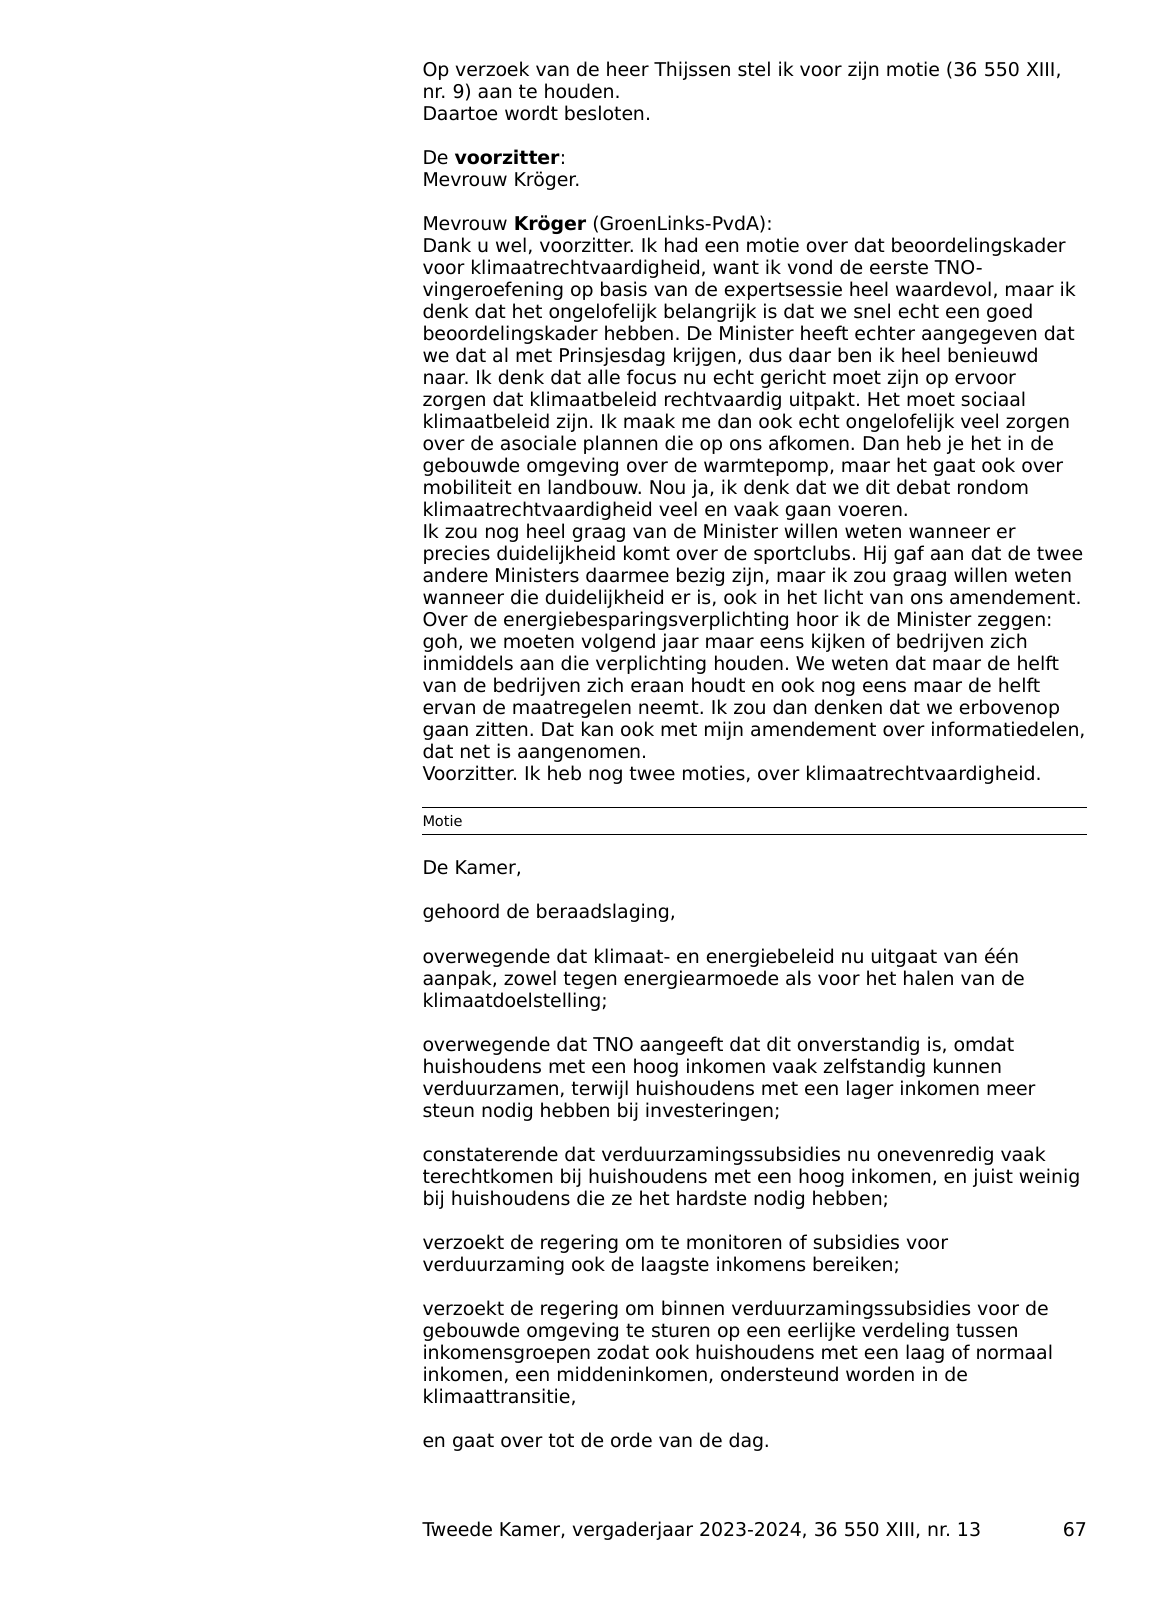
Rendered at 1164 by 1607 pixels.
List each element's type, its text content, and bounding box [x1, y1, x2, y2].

text en gaat over tot de orde van de dag. [422, 1430, 1087, 1452]
table_header Motie [422, 808, 1087, 834]
text gehoord de beraadslaging, [422, 901, 1087, 923]
text Voorzitter. Ik heb nog twee moties, over klimaatrechtvaardigheid. [422, 763, 1087, 785]
text Over de energiebesparingsverplichting hoor ik de Minister zeggen: goh, we moeten volgend jaar maar eens kijken of bedrijven zich inmiddels aan die verplichting houden. We weten dat maar de helft van de bedrijven zich eraan houdt en ook nog eens maar de helft ervan de maatregelen neemt. Ik zou dan denken dat we erbovenop gaan zitten. Dat kan ook met mijn amendement over informatiedelen, dat net is aangenomen. [422, 609, 1087, 763]
text overwegende dat klimaat- en energiebeleid nu uitgaat van één aanpak, zowel tegen energiearmoede als voor het halen van de klimaatdoelstelling; [422, 946, 1087, 1012]
text Ik zou nog heel graag van de Minister willen weten wanneer er precies duidelijkheid komt over de sportclubs. Hij gaf aan dat de twee andere Ministers daarmee bezig zijn, maar ik zou graag willen weten wanneer die duidelijkheid er is, ook in het licht van ons amendement. [422, 521, 1087, 609]
text verzoekt de regering om binnen verduurzamingssubsidies voor de gebouwde omgeving te sturen op een eerlijke verdeling tussen inkomensgroepen zodat ook huishoudens met een laag of normaal inkomen, een middeninkomen, ondersteund worden in de klimaattransitie, [422, 1298, 1087, 1408]
text Mevrouw Kröger (GroenLinks-PvdA): [422, 213, 1087, 235]
text Dank u wel, voorzitter. Ik had een motie over dat beoordelingskader voor klimaatrechtvaardigheid, want ik vond de eerste TNO-vingeroefening op basis van de expertsessie heel waardevol, maar ik denk dat het ongelofelijk belangrijk is dat we snel echt een goed beoordelingskader hebben. De Minister heeft echter aangegeven dat we dat al met Prinsjesdag krijgen, dus daar ben ik heel benieuwd naar. Ik denk dat alle focus nu echt gericht moet zijn op ervoor zorgen dat klimaatbeleid rechtvaardig uitpakt. Het moet sociaal klimaatbeleid zijn. Ik maak me dan ook echt ongelofelijk veel zorgen over de asociale plannen die op ons afkomen. Dan heb je het in de gebouwde omgeving over de warmtepomp, maar het gaat ook over mobiliteit en landbouw. Nou ja, ik denk dat we dit debat rondom klimaatrechtvaardigheid veel en vaak gaan voeren. [422, 235, 1087, 521]
text De voorzitter: [422, 147, 1087, 169]
text constaterende dat verduurzamingssubsidies nu onevenredig vaak terechtkomen bij huishoudens met een hoog inkomen, en juist weinig bij huishoudens die ze het hardste nodig hebben; [422, 1144, 1087, 1210]
text Daartoe wordt besloten. [422, 103, 1087, 125]
text De Kamer, [422, 857, 1087, 879]
text Mevrouw Kröger. [422, 169, 1087, 191]
text verzoekt de regering om te monitoren of subsidies voor verduurzaming ook de laagste inkomens bereiken; [422, 1232, 1087, 1276]
text Op verzoek van de heer Thijssen stel ik voor zijn motie (36 550 XIII, nr. 9) aan te houden. [422, 59, 1087, 103]
text overwegende dat TNO aangeeft dat dit onverstandig is, omdat huishoudens met een hoog inkomen vaak zelfstandig kunnen verduurzamen, terwijl huishoudens met een lager inkomen meer steun nodig hebben bij investeringen; [422, 1034, 1087, 1122]
